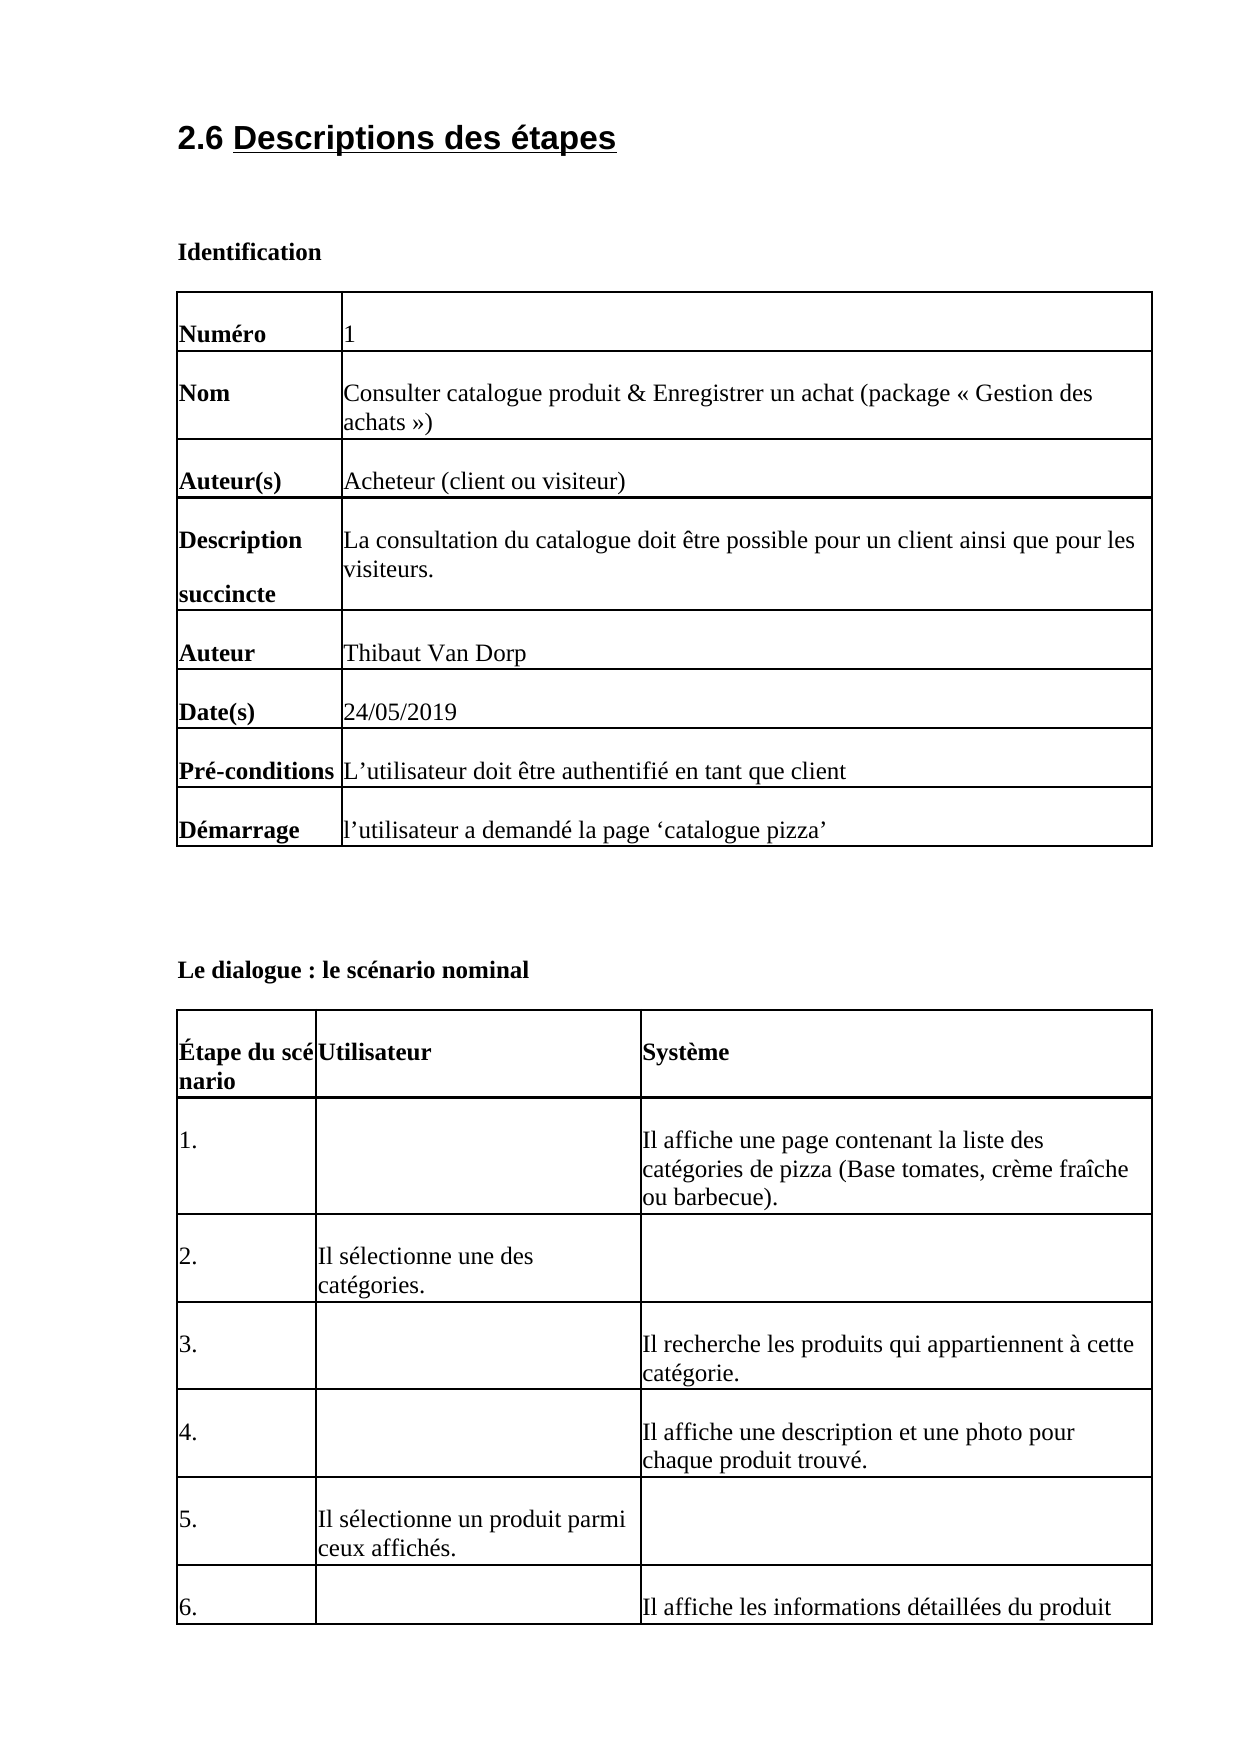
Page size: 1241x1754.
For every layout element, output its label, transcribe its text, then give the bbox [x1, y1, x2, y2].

table_header Étape du scénario [178, 1011, 315, 1096]
table_cell l’utilisateur a demandé la page ‘catalogue pizza’ [343, 788, 1151, 845]
table_cell [317, 1303, 640, 1388]
table_cell Acheteur (client ou visiteur) [343, 440, 1151, 496]
table_cell 3. [178, 1303, 315, 1388]
table_cell 2. [178, 1215, 315, 1301]
table_cell L’utilisateur doit être authentifié en tant que client [343, 729, 1151, 786]
table_cell Pré-conditions [178, 729, 341, 786]
table_cell Il affiche une description et une photo pour chaque produit trouvé. [642, 1390, 1151, 1476]
table_cell Il affiche les informations détaillées du produit [642, 1566, 1151, 1623]
subtitle Le dialogue : le scénario nominal [177, 955, 1152, 983]
table_cell La consultation du catalogue doit être possible pour un client ainsi que pour les visiteurs. [343, 499, 1151, 609]
table_cell Description succincte [178, 499, 341, 609]
table_header Utilisateur [317, 1011, 640, 1096]
table_cell 4. [178, 1390, 315, 1476]
table_cell Il sélectionne une des catégories. [317, 1215, 640, 1301]
table_cell Nom [178, 352, 341, 437]
subtitle 2.6 Descriptions des étapes [177, 118, 1152, 157]
table_cell Auteur [178, 611, 341, 668]
table_cell Date(s) [178, 670, 341, 727]
table_cell 1. [178, 1099, 315, 1213]
table_cell Thibaut Van Dorp [343, 611, 1151, 668]
table_cell [642, 1215, 1151, 1301]
table_cell 24/05/2019 [343, 670, 1151, 727]
table_cell Auteur(s) [178, 440, 341, 496]
table_header Système [642, 1011, 1151, 1096]
table_cell Il affiche une page contenant la liste des catégories de pizza (Base tomates, crème fraîche ou barbecue). [642, 1099, 1151, 1213]
table_cell [642, 1478, 1151, 1564]
table_cell Démarrage [178, 788, 341, 845]
table_cell Il recherche les produits qui appartiennent à cette catégorie. [642, 1303, 1151, 1388]
table_cell [317, 1566, 640, 1623]
table_cell Consulter catalogue produit & Enregistrer un achat (package « Gestion des achats ») [343, 352, 1151, 437]
subtitle Identification [177, 237, 1152, 266]
table_cell [317, 1390, 640, 1476]
table_header Numéro [178, 293, 341, 350]
table_cell [317, 1099, 640, 1213]
table_cell 6. [178, 1566, 315, 1623]
table_header 1 [343, 293, 1151, 350]
table_cell Il sélectionne un produit parmi ceux affichés. [317, 1478, 640, 1564]
table_cell 5. [178, 1478, 315, 1564]
